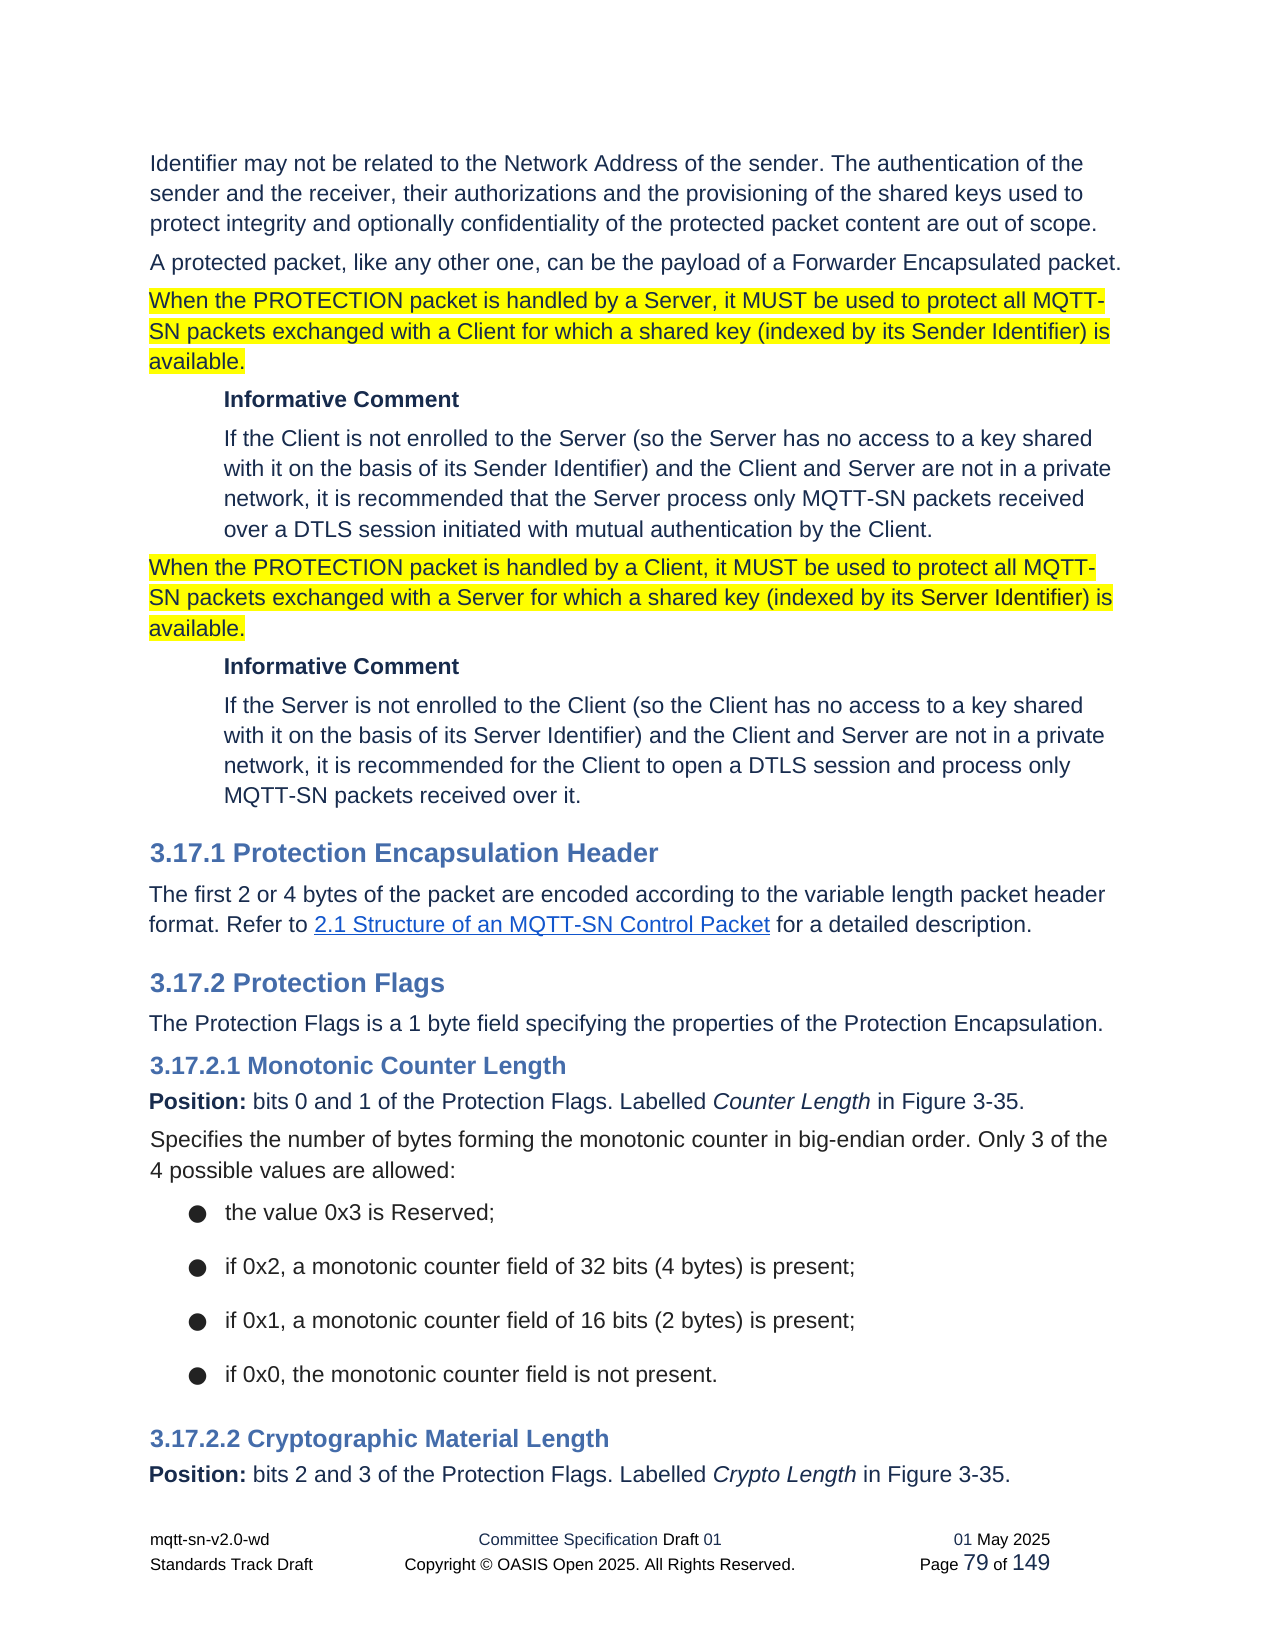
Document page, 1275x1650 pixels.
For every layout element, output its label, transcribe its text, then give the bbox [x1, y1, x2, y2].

subtitle 3.17.2.2 Cryptographic Material Length [150, 1423, 1124, 1452]
text Identifier may not be related to the Network Address of the sender. The authentication of the sender and the receiver, their authorizations and the provisioning of the shared keys used to protect integrity and optionally confidentiality of the protected packet content are out of scope. [149, 150, 1124, 237]
list if 0x1, a monotonic counter field of 16 bits (2 bytes) is present; [187, 1295, 1124, 1342]
subtitle 3.17.2.1 Monotonic Counter Length [150, 1051, 1124, 1079]
subtitle 3.17.2 Protection Flags [150, 967, 1124, 998]
list if 0x2, a monotonic counter field of 32 bits (4 bytes) is present; [187, 1241, 1124, 1288]
text Informative Comment [223, 386, 1124, 413]
text A protected packet, like any other one, can be the payload of a Forwarder Encapsulated packet. [149, 249, 1124, 275]
text When the PROTECTION packet is handled by a Server, it MUST be used to protect all MQTT-SN packets exchanged with a Client for which a shared key (indexed by its Sender Identifier) is available. [148, 287, 1124, 374]
subtitle 3.17.1 Protection Encapsulation Header [150, 837, 1124, 869]
text When the PROTECTION packet is handled by a Client, it MUST be used to protect all MQTT-SN packets exchanged with a Server for which a shared key (indexed by its Server Identifier) is available. [148, 554, 1124, 641]
text Position: bits 0 and 1 of the Protection Flags. Labelled Counter Length in Figure 3-35. [148, 1088, 1124, 1114]
text The Protection Flags is a 1 byte field specifying the properties of the Protection Encapsulation. [148, 1010, 1124, 1037]
text If the Server is not enrolled to the Client (so the Client has no access to a key shared with it on the basis of its Server Identifier) and the Client and Server are not in a private network, it is recommended for the Client to open a DTLS session and process only MQTT-SN packets received over it. [223, 692, 1124, 809]
list if 0x0, the monotonic counter field is not present. [187, 1349, 1124, 1396]
text Informative Comment [223, 653, 1124, 679]
text The first 2 or 4 bytes of the packet are encoded according to the variable length packet header format. Refer to 2.1 Structure of an MQTT-SN Control Packet for a detailed description. [148, 881, 1124, 938]
text If the Client is not enrolled to the Server (so the Server has no access to a key shared with it on the basis of its Sender Identifier) and the Client and Server are not in a private network, it is recommended that the Server process only MQTT-SN packets received over a DTLS session initiated with mutual authentication by the Client. [223, 425, 1124, 542]
text Specifies the number of bytes forming the monotonic counter in big-endian order. Only 3 of the 4 possible values are allowed: [150, 1126, 1124, 1183]
text Position: bits 2 and 3 of the Protection Flags. Labelled Crypto Length in Figure 3-35. [148, 1461, 1124, 1487]
list the value 0x3 is Reserved; [187, 1187, 1124, 1234]
